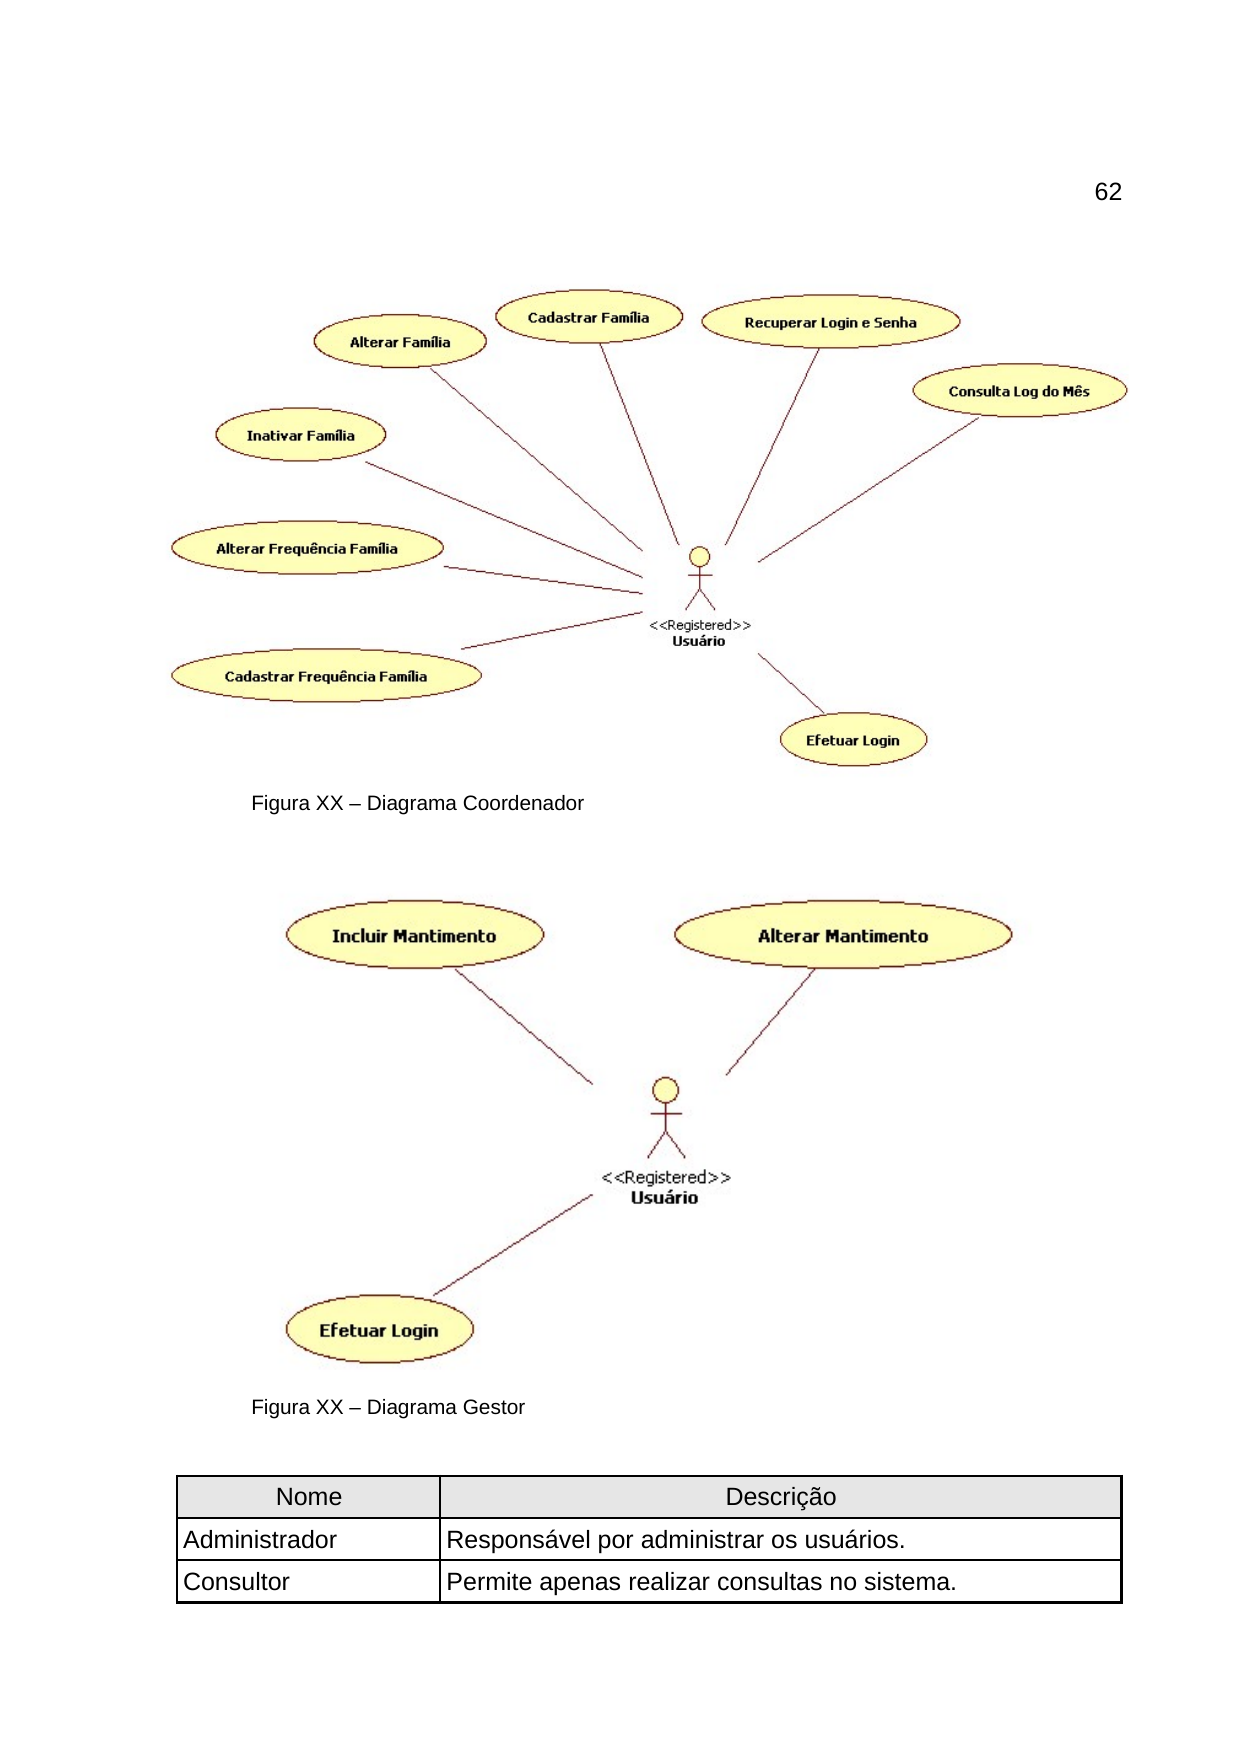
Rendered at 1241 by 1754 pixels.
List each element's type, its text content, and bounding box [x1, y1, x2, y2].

table_cell Responsável por administrar os usuários. [441, 1519, 1120, 1559]
table_cell Administrador [178, 1519, 439, 1559]
table_cell Consultor [178, 1561, 439, 1601]
table_header Nome [178, 1477, 439, 1517]
text Figura XX – Diagrama Gestor [177, 1395, 1122, 1419]
picture [255, 870, 1044, 1395]
table_cell Permite apenas realizar consultas no sistema. [441, 1561, 1120, 1601]
picture [147, 265, 1152, 791]
table_header Descrição [441, 1477, 1120, 1517]
text Figura XX – Diagrama Coordenador [177, 791, 1122, 814]
